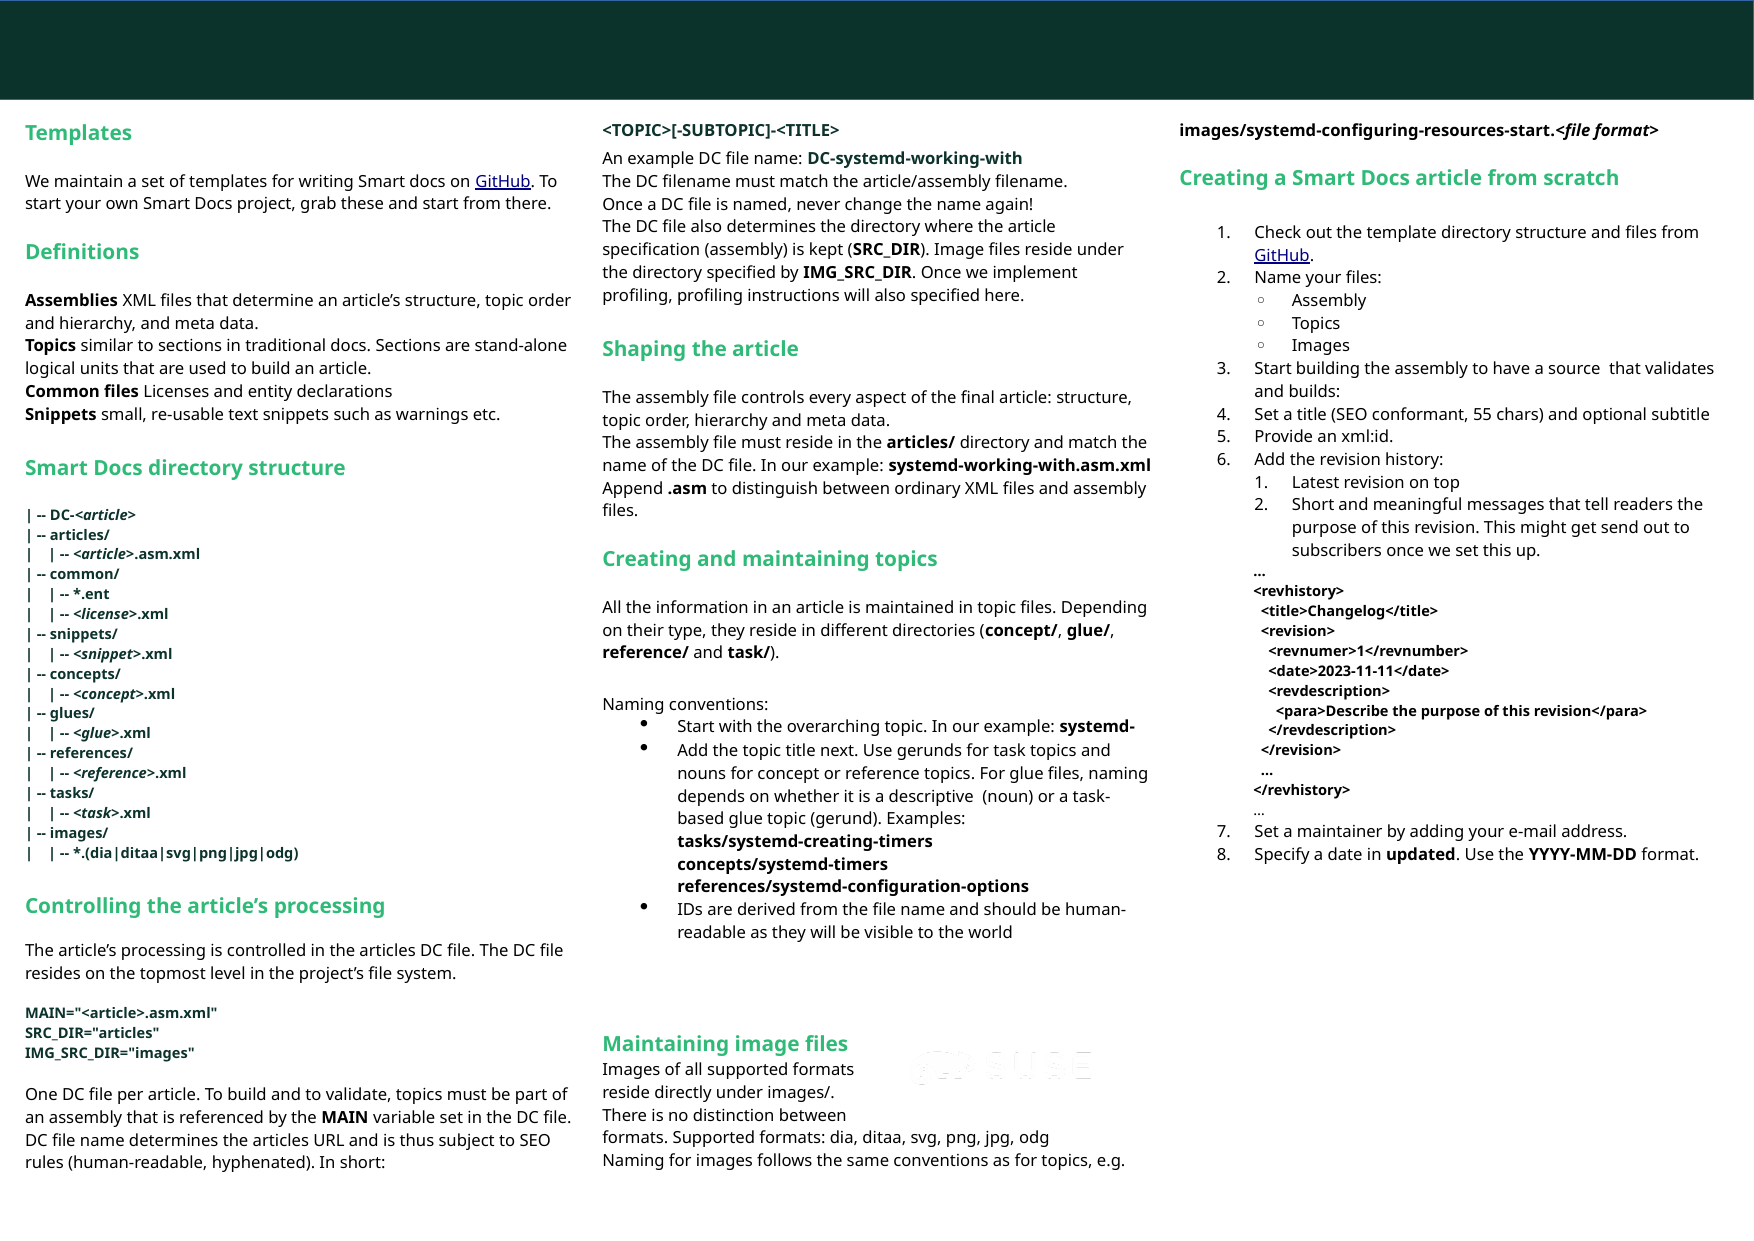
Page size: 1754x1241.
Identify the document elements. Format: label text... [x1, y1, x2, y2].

text Assemblies XML files that determine an article’s structure, topic order and hierarchy, and meta data. [25, 288, 575, 334]
text …​ [1253, 760, 1730, 780]
text images/systemd-configuring-resources-start.<file format> [1179, 118, 1730, 141]
text | | -- <article>.asm.xml​ [25, 544, 575, 564]
text <revnumer>1</revnumber>​ [1253, 641, 1730, 661]
text | -- DC-<article> [25, 504, 575, 524]
text <date>2023-11-11</date>​ [1253, 661, 1730, 680]
list Short and meaningful messages that tell readers the purpose of this revision. This might get send out to subscribers once we set this up. [1254, 493, 1730, 561]
list Topics [1254, 311, 1730, 334]
text | -- images/​ [25, 823, 575, 843]
text Creating a Smart Docs article from scratch [1179, 163, 1730, 192]
text The assembly file controls every aspect of the final article: structure, topic order, hierarchy and meta data. [602, 385, 1152, 431]
text All the information in an article is maintained in topic files. Depending on their type, they reside in different directories (concept/, glue/, reference/ and task/). [602, 596, 1152, 664]
list Add the topic title next. Use gerunds for task topics and nouns for concept or reference topics. For glue files, naming depends on whether it is a descriptive (noun) or a task-based glue topic (gerund). Examples: tasks/systemd-creating-timers concepts/systemd-timers references/systemd-configuration-options [639, 738, 1152, 898]
text <revision>​ [1253, 621, 1730, 641]
text … [1253, 561, 1730, 581]
text Templates [25, 118, 575, 147]
text <revhistory>​ [1253, 581, 1730, 601]
text </revhistory>​ [1253, 780, 1730, 800]
text <revdescription>​ [1253, 680, 1730, 700]
text [1117, 1029, 1152, 1058]
text Controlling the article’s processing [25, 891, 575, 919]
text Naming conventions: [602, 692, 1152, 715]
list Assembly [1254, 288, 1730, 311]
text </revdescription>​ [1253, 720, 1730, 740]
list Latest revision on top [1254, 470, 1730, 493]
text | -- common/​ [25, 564, 575, 584]
text Append .asm to distinguish between ordinary XML files and assembly files. [602, 476, 1152, 522]
text <para>Describe the purpose of this revision</para>​ [1253, 700, 1730, 720]
text SRC_DIR="articles"​ [25, 1023, 575, 1043]
text The assembly file must reside in the articles/ directory and match the name of the DC file. In our example: systemd-working-with.asm.xml [602, 431, 1152, 476]
text Shaping the article [602, 334, 1152, 363]
text Topics similar to sections in traditional docs. Sections are stand-alone logical units that are used to build an article. [25, 334, 575, 379]
text We maintain a set of templates for writing Smart docs on GitHub. To start your own Smart Docs project, grab these and start from there. [25, 169, 575, 215]
list Provide an xml:id. [1217, 425, 1730, 447]
text | -- references/​ [25, 743, 575, 763]
text The DC filename must match the article/assembly filename. [602, 169, 1152, 192]
picture [883, 1026, 1117, 1105]
text | | -- <glue>.xml​ [25, 723, 575, 743]
text | | -- <license>.xml​ [25, 604, 575, 624]
list Start with the overarching topic. In our example: systemd- [639, 715, 1152, 738]
list Set a maintainer by adding your e-mail address. [1217, 820, 1730, 842]
text IMG_SRC_DIR="images" [25, 1043, 575, 1063]
text | | -- *.(dia|ditaa|svg|png|jpg|odg) [25, 843, 575, 862]
text | -- tasks/​ [25, 783, 575, 803]
list Check out the template directory structure and files from GitHub. [1217, 220, 1730, 266]
text | | -- *.ent​ [25, 584, 575, 604]
list Set a title (SEO conformant, 55 chars) and optional subtitle [1217, 402, 1730, 425]
text ​An example DC file name: DC-systemd-working-with [602, 141, 1152, 169]
list Specify a date in updated. Use the YYYY-MM-DD format. [1217, 842, 1730, 865]
text | -- glues/​ [25, 703, 575, 723]
text Creating and maintaining topics [602, 544, 1152, 573]
text | -- articles/​ [25, 524, 575, 544]
text One DC file per article. To build and to validate, topics must be part of an assembly that is referenced by the MAIN variable set in the DC file. [25, 1083, 575, 1128]
list IDs are derived from the file name and should be human-readable as they will be visible to the world [639, 898, 1152, 972]
text Snippets small, re-usable text snippets such as warnings etc. [25, 402, 575, 425]
text The article’s processing is controlled in the articles DC file. The DC file resides on the topmost level in the project’s file system. [25, 938, 575, 984]
text DC file name determines the articles URL and is thus subject to SEO rules (human-readable, hyphenated). In short: [25, 1128, 575, 1173]
list Add the revision history: [1217, 447, 1730, 470]
text </revision>​ [1253, 740, 1730, 760]
text Once a DC file is named, never change the name again! [602, 192, 1152, 215]
text <TOPIC>[-SUBTOPIC]-<TITLE>​ [602, 118, 1152, 141]
text Naming for images follows the same conventions as for topics, e.g. [602, 1149, 1152, 1171]
text Definitions [25, 237, 575, 266]
text MAIN="<article>.asm.xml"​ [25, 1003, 575, 1023]
list Name your files: [1217, 266, 1730, 288]
text | | -- <reference>.xml​ [25, 763, 575, 783]
text | -- snippets/​ [25, 624, 575, 644]
text | -- concepts/​ [25, 663, 575, 683]
text | | -- <task>.xml​ [25, 803, 575, 823]
text Smart Docs directory structure [25, 453, 575, 482]
list Images [1254, 334, 1730, 357]
text Images of all supported formats reside directly under images/. There is no distinction between formats. Supported formats: dia, ditaa, svg, png, jpg, odg [602, 1058, 1152, 1149]
text <title>Changelog</title>​ [1253, 601, 1730, 621]
text | | -- <concept>.xml​ [25, 683, 575, 703]
text …​ [1253, 800, 1730, 820]
text The DC file also determines the directory where the article specification (assembly) is kept (SRC_DIR). Image files reside under the directory specified by IMG_SRC_DIR. Once we implement profiling, profiling instructions will also specified here. [602, 215, 1152, 306]
text Common files Licenses and entity declarations [25, 379, 575, 402]
text | | -- <snippet>.xml​ [25, 644, 575, 663]
list Start building the assembly to have a source that validates and builds: [1217, 357, 1730, 402]
text Maintaining image files [602, 1029, 883, 1058]
